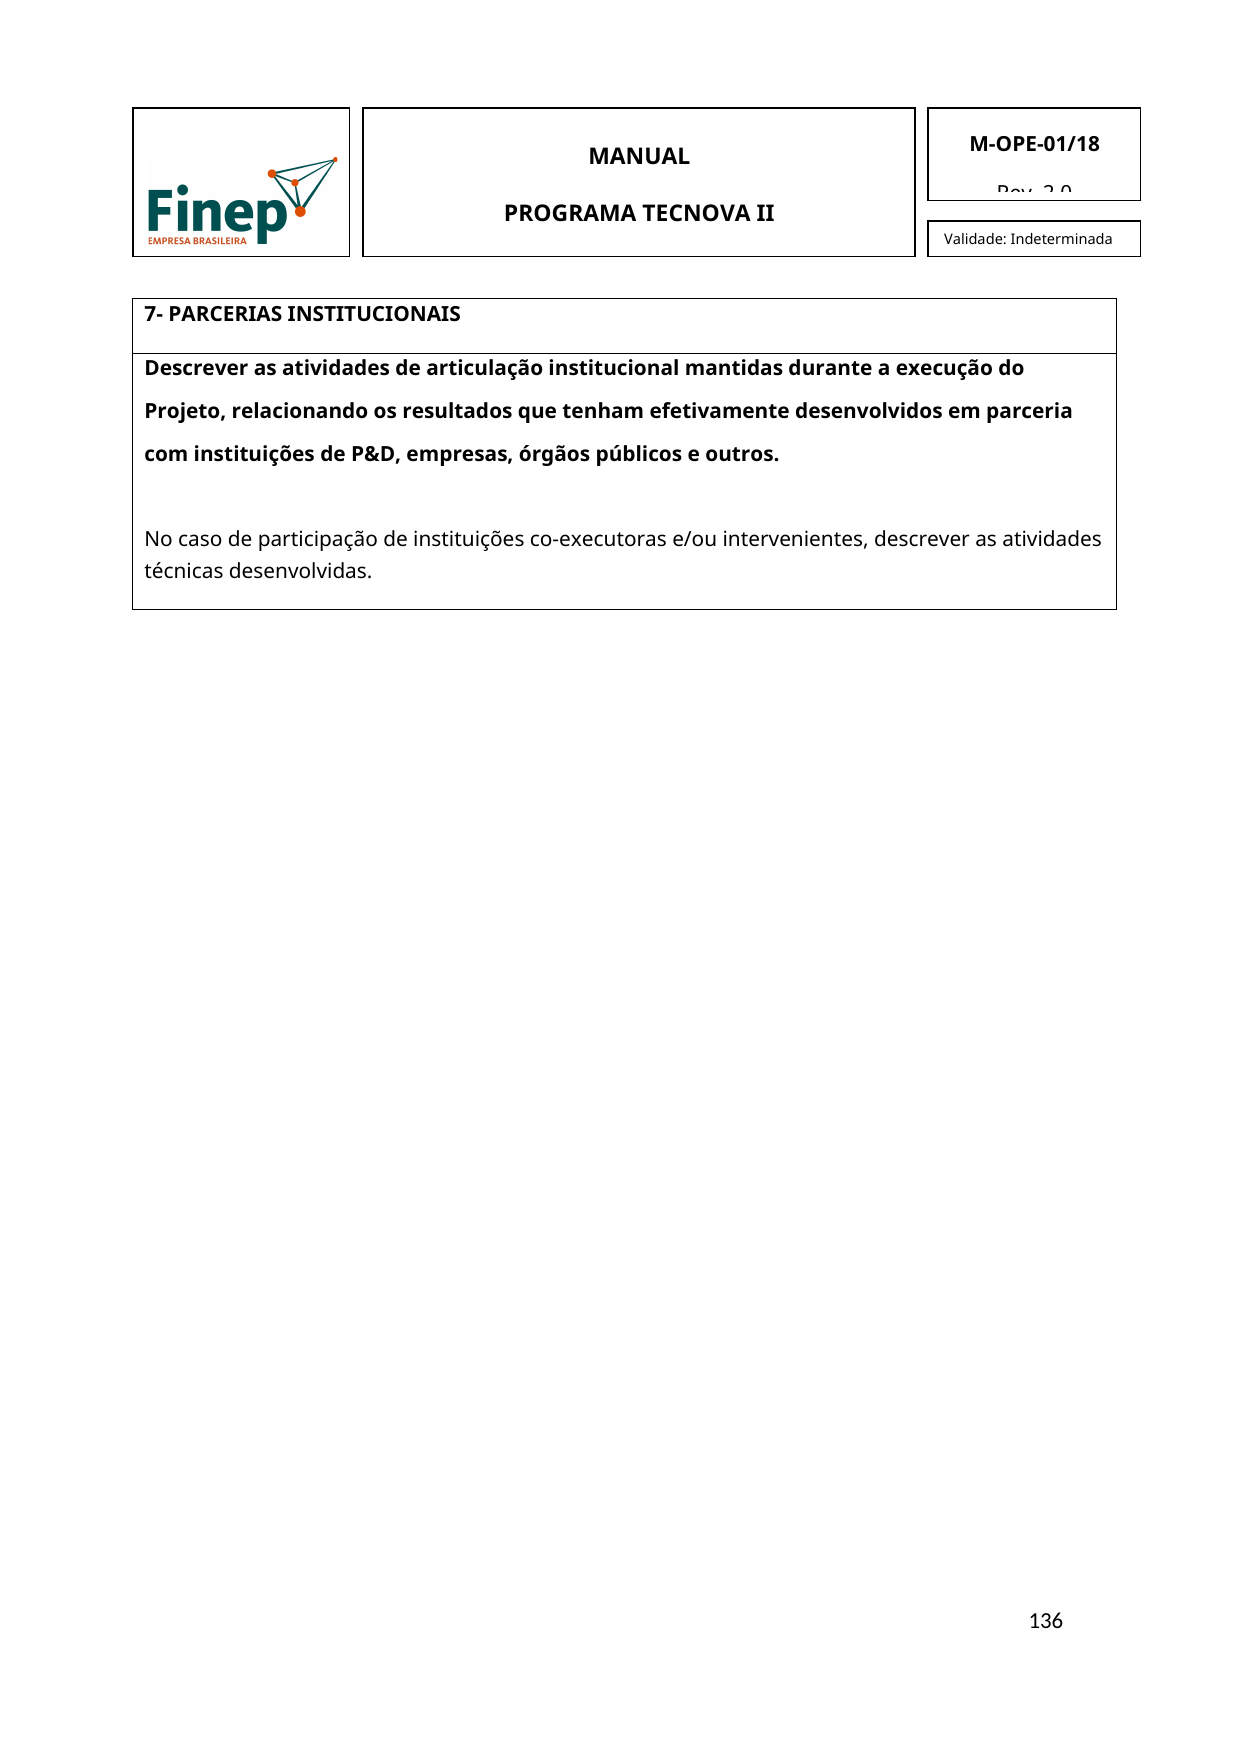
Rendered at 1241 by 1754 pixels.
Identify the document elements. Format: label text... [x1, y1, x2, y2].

table_header 7- PARCERIAS INSTITUCIONAIS [133, 299, 1116, 352]
table_cell Descrever as atividades de articulação institucional mantidas durante a execução do Projeto, relacionando os resultados que tenham efetivamente desenvolvidos em parceria com instituições de P&D, empresas, órgãos públicos e outros. No caso de participação de instituições co-executoras e/ou intervenientes, descrever as atividades técnicas desenvolvidas. [133, 354, 1116, 609]
